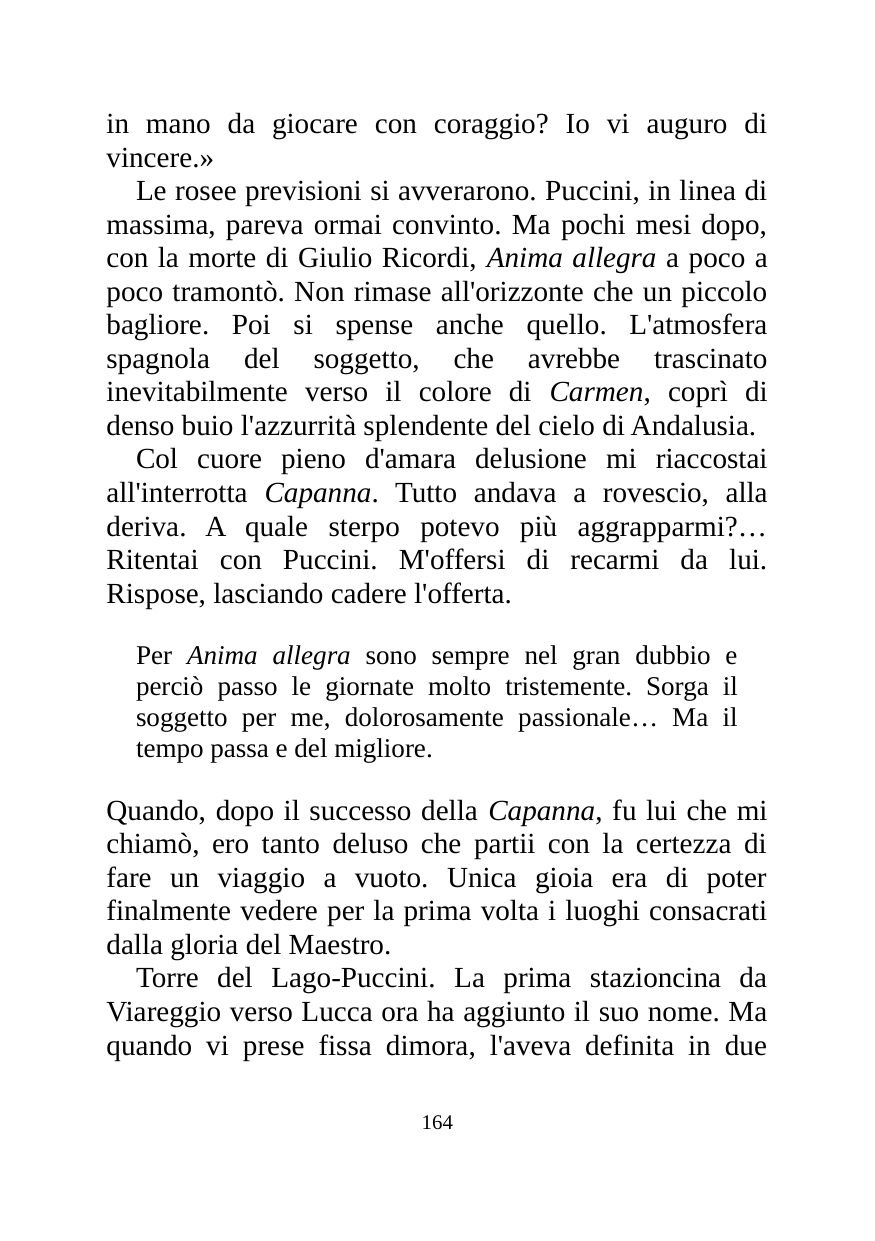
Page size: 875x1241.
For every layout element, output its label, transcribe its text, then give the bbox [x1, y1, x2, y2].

text Quando, dopo il successo della Capanna, fu lui che mi chiamò, ero tanto deluso che partii con la certezza di fare un viaggio a vuoto. Unica gioia era di poter finalmente vedere per la prima volta i luoghi consacrati dalla gloria del Maestro. [106, 793, 768, 961]
text Per Anima allegra sono sempre nel gran dubbio e perciò passo le giornate molto tristemente. Sorga il soggetto per me, dolorosamente passionale… Ma il tempo passa e del migliore. [136, 639, 738, 763]
text Col cuore pieno d'amara delusione mi riaccostai all'interrotta Capanna. Tutto andava a rovescio, alla deriva. A quale sterpo potevo più aggrapparmi?… Ritentai con Puccini. M'offersi di recarmi da lui. Rispose, lasciando cadere l'offerta. [106, 442, 768, 609]
text in mano da giocare con coraggio? Io vi auguro di vincere.» [106, 106, 768, 173]
text Le rosee previsioni si avverarono. Puccini, in linea di massima, pareva ormai convinto. Ma pochi mesi dopo, con la morte di Giulio Ricordi, Anima allegra a poco a poco tramontò. Non rimase all'orizzonte che un piccolo bagliore. Poi si spense anche quello. L'atmosfera spagnola del soggetto, che avrebbe trascinato inevitabilmente verso il colore di Carmen, coprì di denso buio l'azzurrità splendente del cielo di Andalusia. [106, 173, 768, 442]
text Torre del Lago-Puccini. La prima stazioncina da Viareggio verso Lucca ora ha aggiunto il suo nome. Ma quando vi prese fissa dimora, l'aveva definita in due [106, 961, 768, 1061]
